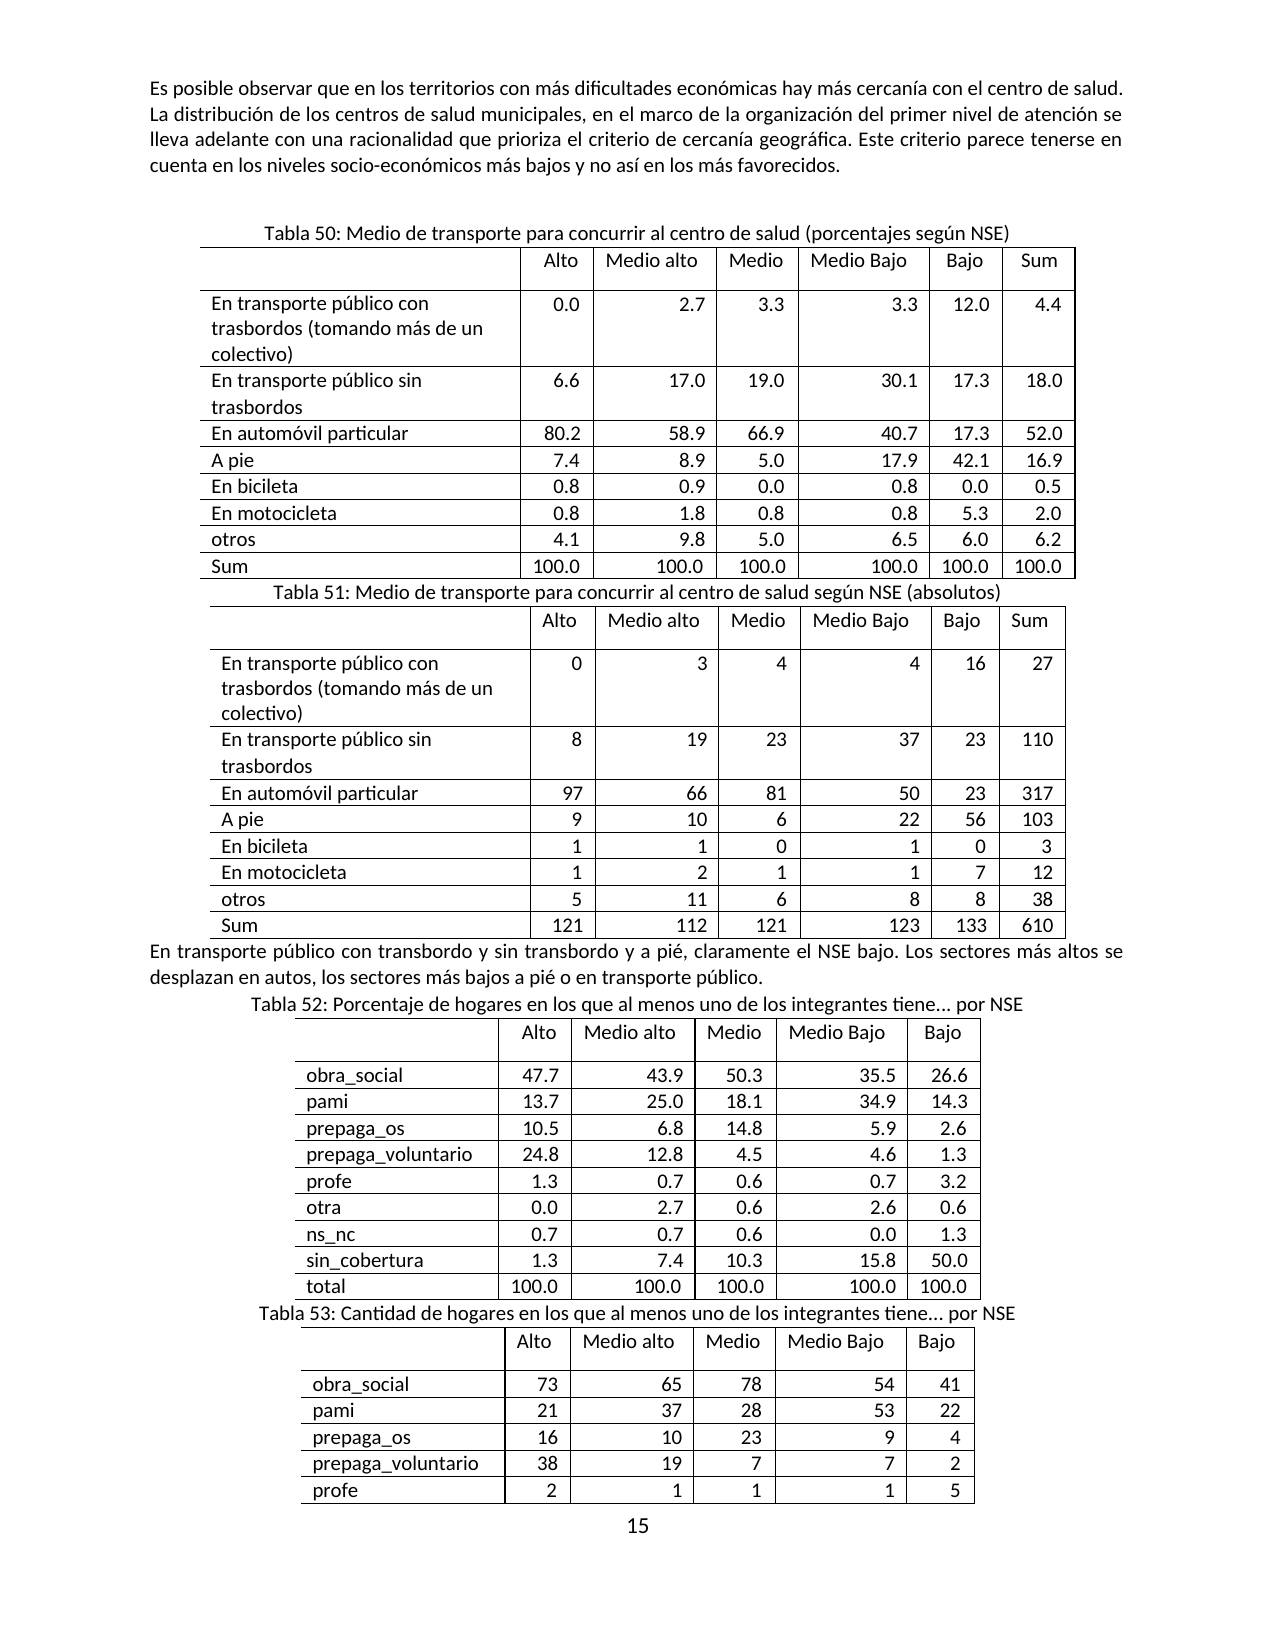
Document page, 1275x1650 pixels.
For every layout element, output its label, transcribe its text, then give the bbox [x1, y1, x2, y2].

table_cell 4 [801, 650, 931, 726]
table_cell 0.7 [499, 1221, 571, 1246]
table_cell 4 [907, 1424, 974, 1449]
table_cell 1 [531, 859, 595, 885]
table_cell 12 [1000, 859, 1065, 885]
table_cell 66.9 [717, 421, 798, 446]
text Tabla 51: Medio de transporte para concurrir al centro de salud según NSE (absolutos) [150, 579, 1125, 605]
table_cell 5.0 [717, 526, 798, 552]
table_cell pami [301, 1398, 504, 1423]
table_header [210, 607, 530, 649]
table_cell En transporte público sin trasbordos [200, 367, 520, 419]
table_cell 0 [719, 833, 800, 858]
table_cell 34.9 [777, 1089, 907, 1114]
table_cell 17.3 [930, 421, 1002, 446]
table_cell 8 [932, 886, 999, 911]
table_cell 52.0 [1003, 421, 1074, 446]
table_header Medio Bajo [799, 248, 929, 290]
table_cell En bicileta [200, 474, 520, 499]
table_header Medio alto [594, 248, 716, 290]
table_cell 1 [801, 859, 931, 885]
table_cell 97 [531, 780, 595, 805]
table_header Bajo [908, 1019, 980, 1061]
table_header Alto [531, 607, 595, 649]
table_cell 3 [596, 650, 718, 726]
table_cell 10.5 [499, 1115, 571, 1140]
table_cell 2.7 [572, 1194, 694, 1220]
table_cell 18.0 [1003, 367, 1074, 419]
table_cell 110 [1000, 727, 1065, 779]
table_header Alto [506, 1328, 570, 1370]
table_cell 54 [776, 1371, 906, 1397]
table_header Medio alto [572, 1019, 694, 1061]
table_header Medio Bajo [801, 607, 931, 649]
table_header Bajo [930, 248, 1002, 290]
table_cell 12.8 [572, 1141, 694, 1167]
table_cell 121 [531, 912, 595, 938]
table_cell 0.7 [572, 1168, 694, 1193]
text En transporte público con transbordo y sin transbordo y a pié, claramente el NSE bajo. Los sectores más altos se desplazan en autos, los sectores más bajos a pié o en transporte público. [149, 939, 1125, 990]
table_cell 0.6 [908, 1194, 980, 1220]
table_cell 1 [531, 833, 595, 858]
table_cell 100.0 [1003, 553, 1074, 578]
table_cell 4.4 [1003, 291, 1074, 366]
table_cell 19 [571, 1451, 693, 1476]
table_cell 7.4 [521, 447, 593, 472]
table_cell 15.8 [777, 1247, 907, 1273]
table_cell 19.0 [717, 367, 798, 419]
table_cell 6.6 [521, 367, 593, 419]
table_cell 0.9 [594, 474, 716, 499]
table_cell 24.8 [499, 1141, 571, 1167]
table_cell 66 [596, 780, 718, 805]
table_cell 2 [506, 1477, 570, 1502]
table_cell 4 [719, 650, 800, 726]
table_cell 1.3 [908, 1141, 980, 1167]
table_cell 17.9 [799, 447, 929, 472]
table_cell 0.6 [696, 1168, 776, 1193]
table_cell 56 [932, 806, 999, 832]
table_header Bajo [932, 607, 999, 649]
table_cell 0.8 [521, 474, 593, 499]
table_header Alto [499, 1019, 571, 1061]
table_cell 81 [719, 780, 800, 805]
table_cell 1 [596, 833, 718, 858]
table_header Medio [696, 1019, 776, 1061]
table_cell 50 [801, 780, 931, 805]
table_header Medio [719, 607, 800, 649]
table_cell 17.3 [930, 367, 1002, 419]
table_header Medio alto [571, 1328, 693, 1370]
table_cell 65 [571, 1371, 693, 1397]
table_cell 47.7 [499, 1062, 571, 1087]
table_cell 0.0 [930, 474, 1002, 499]
table_cell obra_social [301, 1371, 504, 1397]
table_cell 2 [907, 1451, 974, 1476]
table_cell En automóvil particular [200, 421, 520, 446]
table_cell 0.0 [521, 291, 593, 366]
table_cell 3 [1000, 833, 1065, 858]
table_cell A pie [200, 447, 520, 472]
table_cell 0.0 [717, 474, 798, 499]
table_cell 6 [719, 886, 800, 911]
table_cell 2.0 [1003, 500, 1074, 525]
table_cell 28 [694, 1398, 775, 1423]
table_cell 0.0 [777, 1221, 907, 1246]
table_cell otros [200, 526, 520, 552]
table_cell 1 [719, 859, 800, 885]
table_cell prepaga_voluntario [295, 1141, 498, 1167]
table_cell En transporte público con trasbordos (tomando más de un colectivo) [200, 291, 520, 366]
table_cell En motocicleta [200, 500, 520, 525]
table_cell 17.0 [594, 367, 716, 419]
table_header Medio [717, 248, 798, 290]
table_cell prepaga_voluntario [301, 1451, 504, 1476]
table_cell 0 [932, 833, 999, 858]
table_cell 0.8 [717, 500, 798, 525]
table_cell 8 [801, 886, 931, 911]
table_cell A pie [210, 806, 530, 832]
table_cell 0.6 [696, 1221, 776, 1246]
table_cell 1.3 [499, 1247, 571, 1273]
table_header Medio Bajo [776, 1328, 906, 1370]
table_cell 121 [719, 912, 800, 938]
table_cell En transporte público sin trasbordos [210, 727, 530, 779]
text Es posible observar que en los territorios con más dificultades económicas hay más cercanía con el centro de salud. La distribución de los centros de salud municipales, en el marco de la organización del primer nivel de atención se lleva adelante con una racionalidad que prioriza el criterio de cercanía geográfica. Este criterio parece tenerse en cuenta en los niveles socio-económicos más bajos y no así en los más favorecidos. [149, 75, 1125, 178]
table_cell 80.2 [521, 421, 593, 446]
text Tabla 53: Cantidad de hogares en los que al menos uno de los integrantes tiene... por NSE [150, 1300, 1125, 1326]
table_cell 112 [596, 912, 718, 938]
table_cell 6.2 [1003, 526, 1074, 552]
table_cell 0.8 [799, 474, 929, 499]
table_cell otros [210, 886, 530, 911]
table_cell 22 [907, 1398, 974, 1423]
table_cell profe [295, 1168, 498, 1193]
table_cell 317 [1000, 780, 1065, 805]
table_cell 11 [596, 886, 718, 911]
table_cell 7 [932, 859, 999, 885]
table_cell 100.0 [572, 1274, 694, 1299]
table_cell En motocicleta [210, 859, 530, 885]
table_cell 73 [506, 1371, 570, 1397]
table_header Medio Bajo [777, 1019, 907, 1061]
table_cell 42.1 [930, 447, 1002, 472]
table_cell 100.0 [717, 553, 798, 578]
table_cell 16.9 [1003, 447, 1074, 472]
table_cell 100.0 [521, 553, 593, 578]
table_cell 9 [776, 1424, 906, 1449]
table_cell 16 [506, 1424, 570, 1449]
table_cell 35.5 [777, 1062, 907, 1087]
table_cell 100.0 [930, 553, 1002, 578]
table_header Bajo [907, 1328, 974, 1370]
table_cell 9.8 [594, 526, 716, 552]
table_cell 23 [694, 1424, 775, 1449]
table_cell 4.6 [777, 1141, 907, 1167]
table_cell 100.0 [799, 553, 929, 578]
table_cell 43.9 [572, 1062, 694, 1087]
table_header Sum [1000, 607, 1065, 649]
table_cell 26.6 [908, 1062, 980, 1087]
table_cell En bicileta [210, 833, 530, 858]
table_cell 14.3 [908, 1089, 980, 1114]
table_cell 7 [776, 1451, 906, 1476]
table_cell Sum [210, 912, 530, 938]
table_cell 16 [932, 650, 999, 726]
table_cell 10 [596, 806, 718, 832]
table_cell 4.1 [521, 526, 593, 552]
table_cell 0.7 [777, 1168, 907, 1193]
table_cell 5.0 [717, 447, 798, 472]
table_cell 1 [776, 1477, 906, 1502]
table_cell 5 [531, 886, 595, 911]
table_cell En transporte público con trasbordos (tomando más de un colectivo) [210, 650, 530, 726]
table_cell 100.0 [696, 1274, 776, 1299]
table_cell 5.9 [777, 1115, 907, 1140]
table_cell 13.7 [499, 1089, 571, 1114]
table_cell 2.6 [777, 1194, 907, 1220]
table_cell 6 [719, 806, 800, 832]
table_cell 3.2 [908, 1168, 980, 1193]
table_cell 133 [932, 912, 999, 938]
table_cell 0.8 [799, 500, 929, 525]
table_cell 0.7 [572, 1221, 694, 1246]
table_cell 27 [1000, 650, 1065, 726]
table_cell 14.8 [696, 1115, 776, 1140]
table_cell prepaga_os [295, 1115, 498, 1140]
table_cell 50.0 [908, 1247, 980, 1273]
table_cell Sum [200, 553, 520, 578]
table_cell 103 [1000, 806, 1065, 832]
table_cell 8.9 [594, 447, 716, 472]
text Tabla 50: Medio de transporte para concurrir al centro de salud (porcentajes según NSE) [150, 220, 1125, 245]
table_header [301, 1328, 504, 1370]
table_cell 6.5 [799, 526, 929, 552]
table_cell 19 [596, 727, 718, 779]
table_cell 23 [932, 780, 999, 805]
table_header Alto [521, 248, 593, 290]
table_header [295, 1019, 498, 1061]
table_cell 23 [932, 727, 999, 779]
table_cell 1 [571, 1477, 693, 1502]
table_header Medio alto [596, 607, 718, 649]
table_cell profe [301, 1477, 504, 1502]
table_cell pami [295, 1089, 498, 1114]
table_cell 37 [801, 727, 931, 779]
table_header [200, 248, 520, 290]
table_cell 1 [801, 833, 931, 858]
text Tabla 52: Porcentaje de hogares en los que al menos uno de los integrantes tiene... por NSE [150, 991, 1125, 1016]
table_cell 38 [506, 1451, 570, 1476]
table_cell 0.5 [1003, 474, 1074, 499]
table_cell 21 [506, 1398, 570, 1423]
table_cell 22 [801, 806, 931, 832]
table_cell prepaga_os [301, 1424, 504, 1449]
table_cell 6.0 [930, 526, 1002, 552]
table_cell 0.0 [499, 1194, 571, 1220]
table_cell 30.1 [799, 367, 929, 419]
table_cell 2.6 [908, 1115, 980, 1140]
table_cell 3.3 [717, 291, 798, 366]
table_cell 10.3 [696, 1247, 776, 1273]
table_cell 5 [907, 1477, 974, 1502]
table_cell 50.3 [696, 1062, 776, 1087]
table_cell 0 [531, 650, 595, 726]
table_cell 5.3 [930, 500, 1002, 525]
table_cell 58.9 [594, 421, 716, 446]
table_cell 23 [719, 727, 800, 779]
table_cell 37 [571, 1398, 693, 1423]
table_cell 123 [801, 912, 931, 938]
table_cell 100.0 [594, 553, 716, 578]
table_cell 610 [1000, 912, 1065, 938]
table_cell 1.3 [499, 1168, 571, 1193]
table_cell obra_social [295, 1062, 498, 1087]
table_cell 6.8 [572, 1115, 694, 1140]
table_cell 1 [694, 1477, 775, 1502]
table_cell total [295, 1274, 498, 1299]
table_cell 4.5 [696, 1141, 776, 1167]
table_cell 100.0 [777, 1274, 907, 1299]
table_header Medio [694, 1328, 775, 1370]
table_cell 10 [571, 1424, 693, 1449]
table_cell 100.0 [499, 1274, 571, 1299]
table_cell 12.0 [930, 291, 1002, 366]
table_cell 41 [907, 1371, 974, 1397]
table_cell 9 [531, 806, 595, 832]
table_cell 2.7 [594, 291, 716, 366]
table_cell 7.4 [572, 1247, 694, 1273]
table_cell En automóvil particular [210, 780, 530, 805]
table_cell 53 [776, 1398, 906, 1423]
table_cell 7 [694, 1451, 775, 1476]
table_cell otra [295, 1194, 498, 1220]
table_cell 0.8 [521, 500, 593, 525]
table_cell 3.3 [799, 291, 929, 366]
table_header Sum [1003, 248, 1074, 290]
table_cell 38 [1000, 886, 1065, 911]
table_cell 8 [531, 727, 595, 779]
table_cell 78 [694, 1371, 775, 1397]
table_cell 1.3 [908, 1221, 980, 1246]
table_cell sin_cobertura [295, 1247, 498, 1273]
table_cell 0.6 [696, 1194, 776, 1220]
table_cell 25.0 [572, 1089, 694, 1114]
table_cell ns_nc [295, 1221, 498, 1246]
table_cell 1.8 [594, 500, 716, 525]
table_cell 2 [596, 859, 718, 885]
table_cell 100.0 [908, 1274, 980, 1299]
table_cell 40.7 [799, 421, 929, 446]
table_cell 18.1 [696, 1089, 776, 1114]
